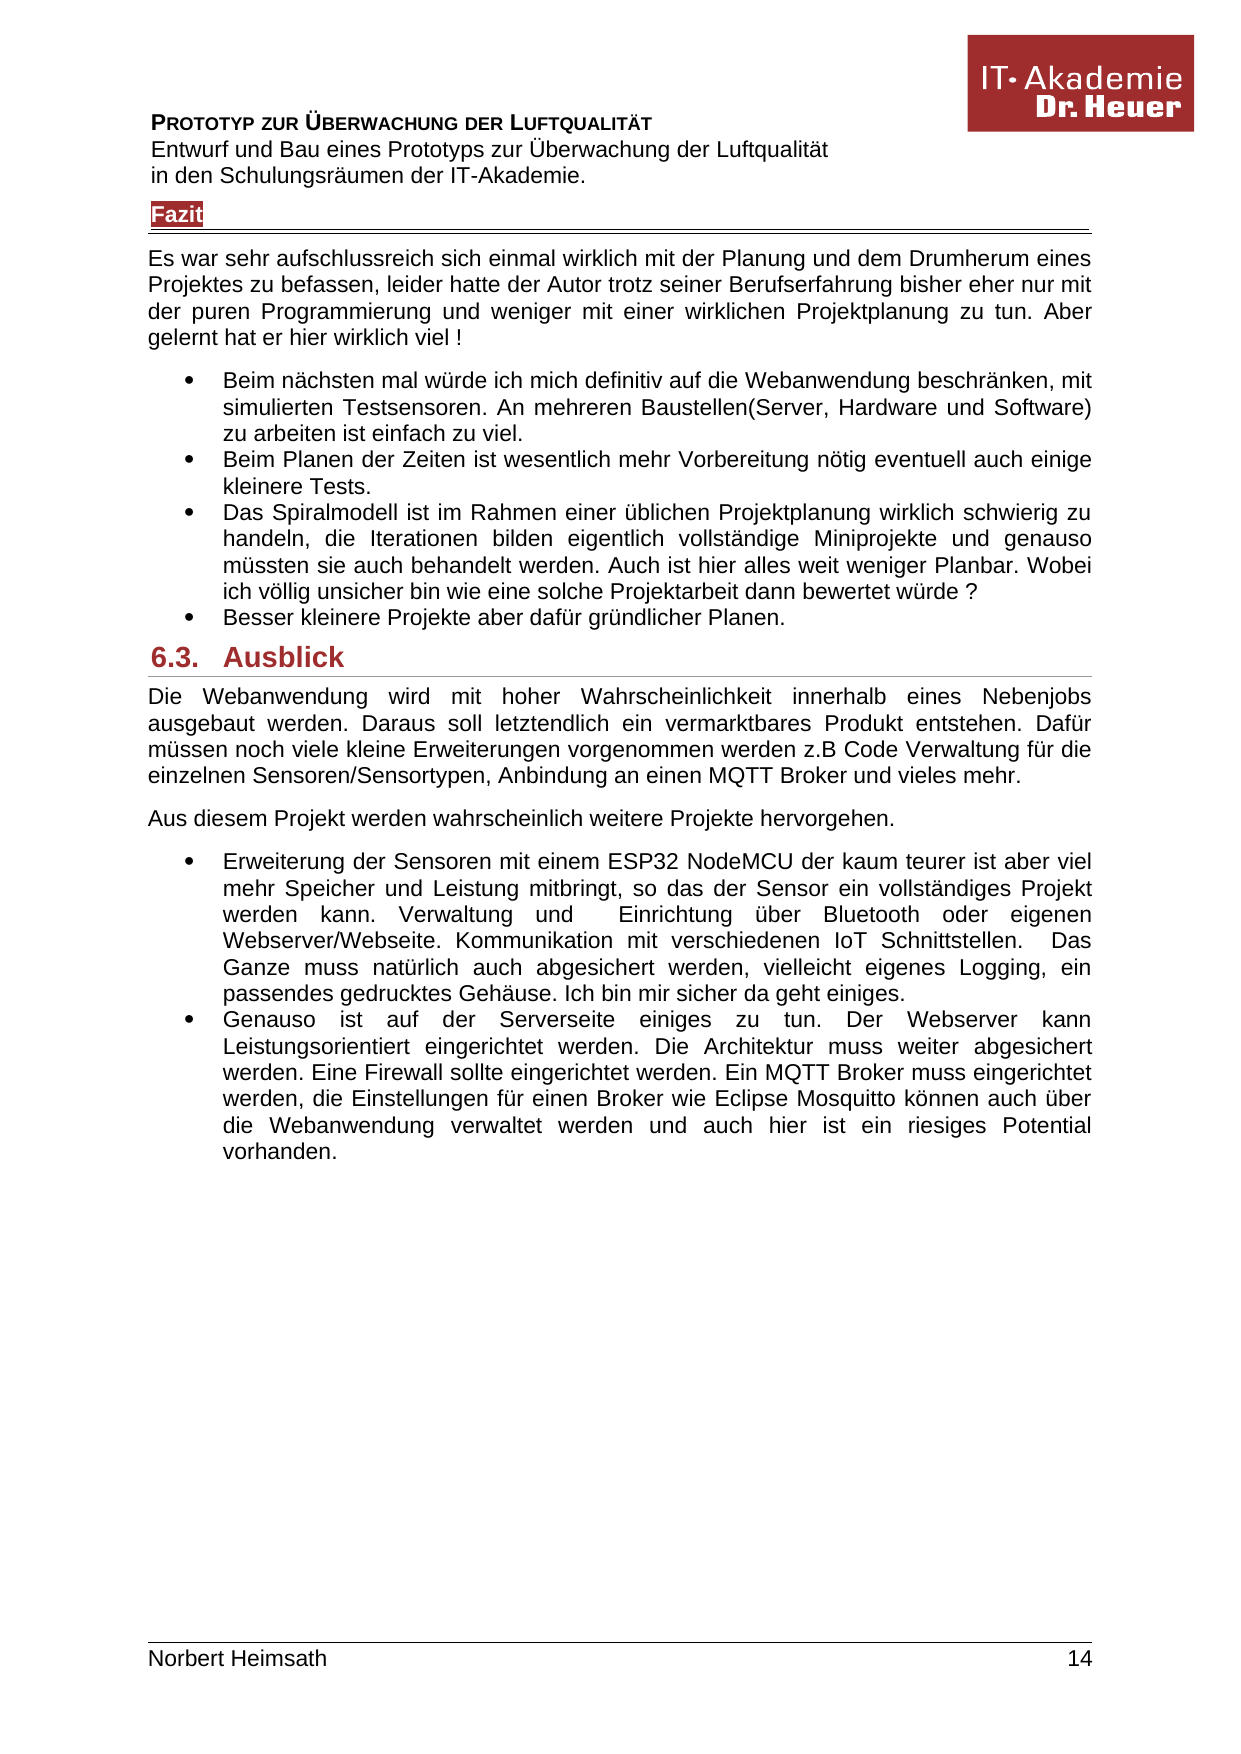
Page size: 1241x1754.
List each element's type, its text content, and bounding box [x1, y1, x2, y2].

list Erweiterung der Sensoren mit einem ESP32 NodeMCU der kaum teurer ist aber viel mehr Speicher und Leistung mitbringt, so das der Sensor ein vollständiges Projekt werden kann. Verwaltung und Einrichtung über Bluetooth oder eigenen Webserver/Webseite. Kommunikation mit verschiedenen IoT Schnittstellen. Das Ganze muss natürlich auch abgesichert werden, vielleicht eigenes Logging, ein passendes gedrucktes Gehäuse. Ich bin mir sicher da geht einiges. [185, 848, 1092, 1006]
list Genauso ist auf der Serverseite einiges zu tun. Der Webserver kann Leistungsorientiert eingerichtet werden. Die Architektur muss weiter abgesichert werden. Eine Firewall sollte eingerichtet werden. Ein MQTT Broker muss eingerichtet werden, die Einstellungen für einen Broker wie Eclipse Mosquitto können auch über die Webanwendung verwaltet werden und auch hier ist ein riesiges Potential vorhanden. [185, 1006, 1092, 1164]
list Das Spiralmodell ist im Rahmen einer üblichen Projektplanung wirklich schwierig zu handeln, die Iterationen bilden eigentlich vollständige Miniprojekte und genauso müssten sie auch behandelt werden. Auch ist hier alles weit weniger Planbar. Wobei ich völlig unsicher bin wie eine solche Projektarbeit dann bewertet würde ? [185, 499, 1092, 604]
text Es war sehr aufschlussreich sich einmal wirklich mit der Planung und dem Drumherum eines Projektes zu befassen, leider hatte der Autor trotz seiner Berufserfahrung bisher eher nur mit der puren Programmierung und weniger mit einer wirklichen Projektplanung zu tun. Aber gelernt hat er hier wirklich viel ! [148, 245, 1092, 351]
subtitle Ausblick [148, 637, 1092, 676]
list Beim Planen der Zeiten ist wesentlich mehr Vorbereitung nötig eventuell auch einige kleinere Tests. [185, 446, 1092, 499]
text Aus diesem Projekt werden wahrscheinlich weitere Projekte hervorgehen. [148, 805, 1092, 832]
text Die Webanwendung wird mit hoher Wahrscheinlichkeit innerhalb eines Nebenjobs ausgebaut werden. Daraus soll letztendlich ein vermarktbares Produkt entstehen. Dafür müssen noch viele kleine Erweiterungen vorgenommen werden z.B Code Verwaltung für die einzelnen Sensoren/Sensortypen, Anbindung an einen MQTT Broker und vieles mehr. [148, 683, 1092, 788]
list Besser kleinere Projekte aber dafür gründlicher Planen. [185, 604, 1092, 631]
list Beim nächsten mal würde ich mich definitiv auf die Webanwendung beschränken, mit simulierten Testsensoren. An mehreren Baustellen(Server, Hardware und Software) zu arbeiten ist einfach zu viel. [185, 367, 1092, 446]
